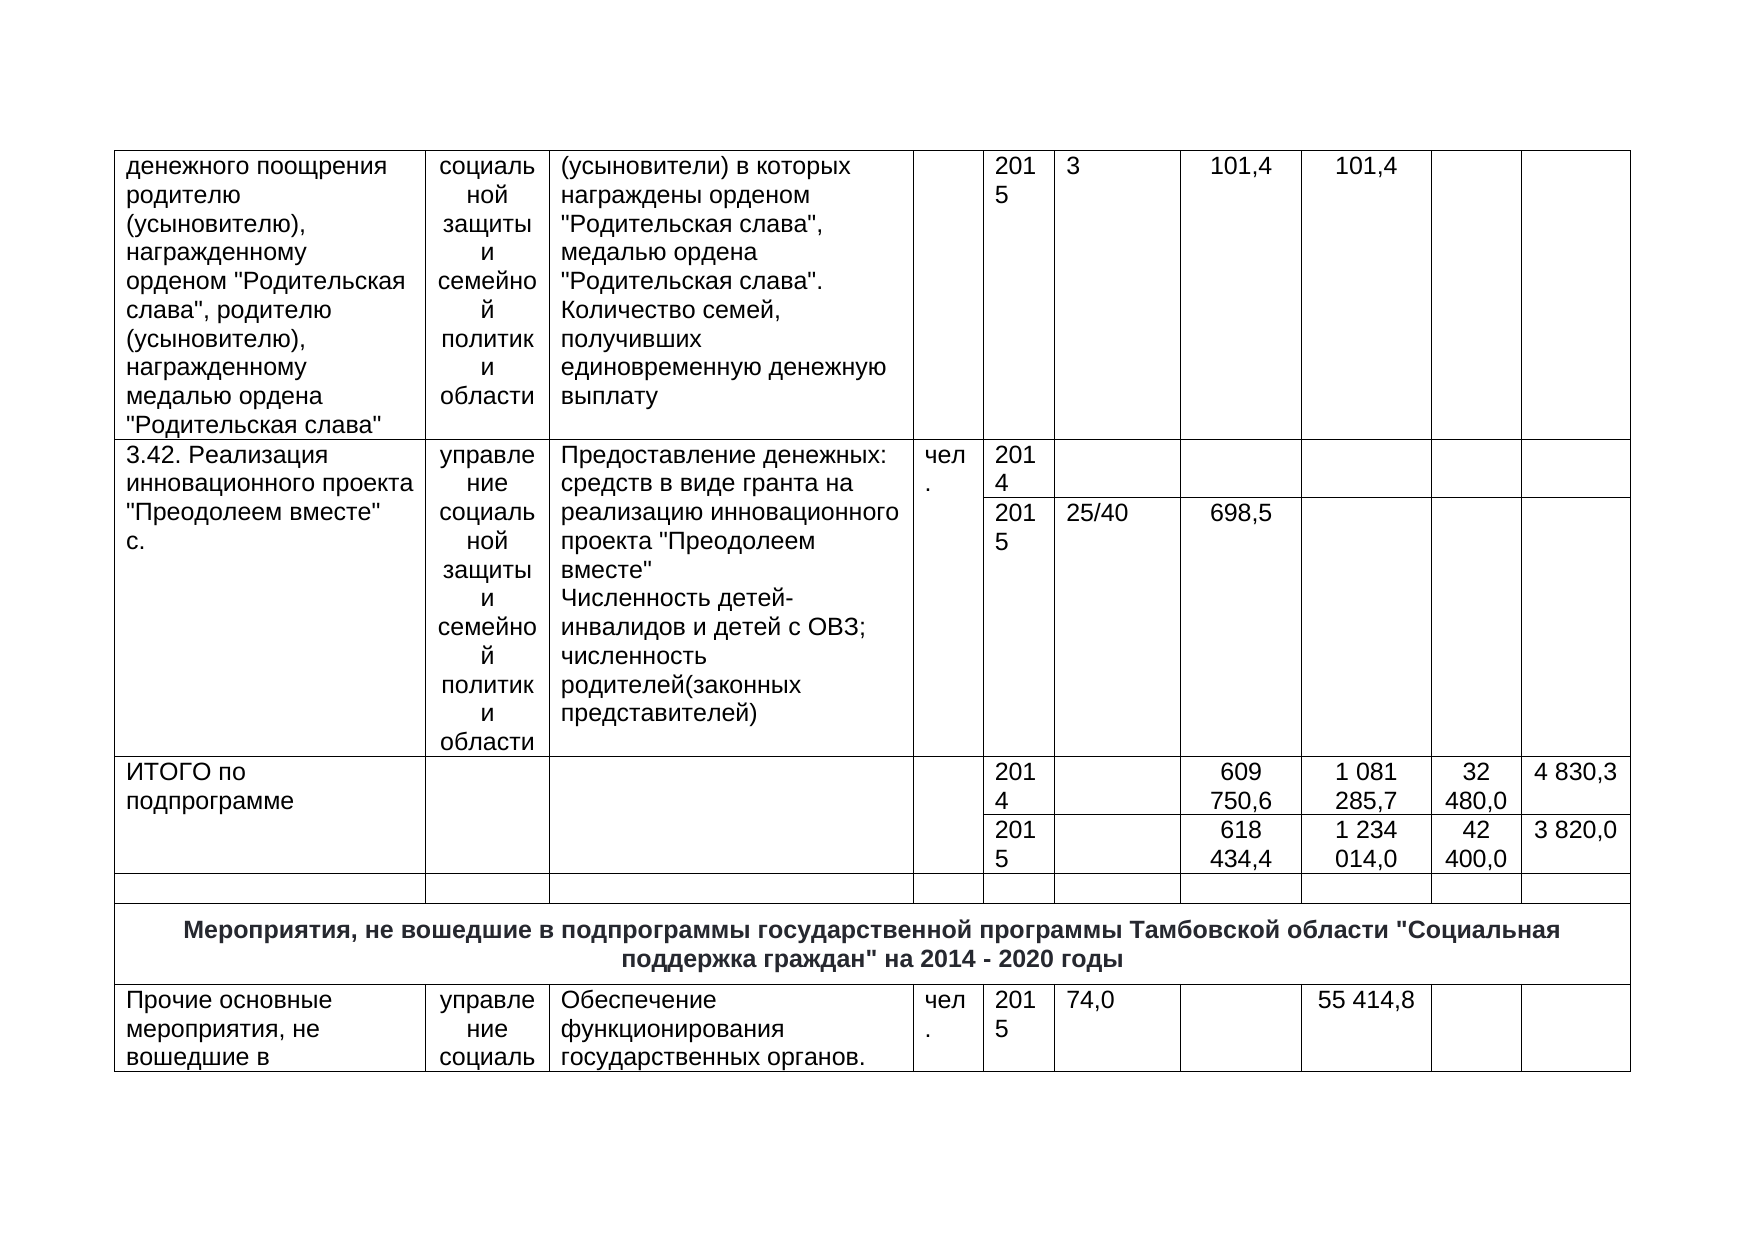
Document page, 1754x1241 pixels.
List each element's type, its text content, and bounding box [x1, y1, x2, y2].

table_cell 101,4 [1302, 151, 1431, 438]
table_cell Прочие основные мероприятия, не вошедшие в [115, 985, 425, 1071]
table_cell [550, 757, 913, 873]
table_cell 618 434,4 [1181, 815, 1301, 873]
table_cell [1432, 498, 1521, 756]
table_cell Обеспечение функционирования государственных органов. [550, 985, 913, 1071]
table_cell [914, 757, 983, 873]
table_cell [550, 874, 913, 903]
table_cell [426, 874, 549, 903]
table_cell 2015 [984, 815, 1054, 873]
table_cell [1522, 151, 1630, 438]
table_cell 2015 [984, 151, 1054, 438]
table_cell 4 830,3 [1522, 757, 1630, 814]
table_cell 1 234 014,0 [1302, 815, 1431, 873]
table_cell [914, 151, 983, 438]
table_cell 1 081 285,7 [1302, 757, 1431, 814]
table_cell денежного поощрения родителю (усыновителю), награжденному орденом "Родительская слава", родителю (усыновителю), награжденному медалью ордена "Родительская слава" [115, 151, 425, 438]
table_cell [1181, 440, 1301, 497]
table_cell [1055, 757, 1180, 814]
table_cell 101,4 [1181, 151, 1301, 438]
table_cell [1055, 874, 1180, 903]
table_cell ИТОГО по подпрограмме [115, 757, 425, 873]
table_cell [1432, 151, 1521, 438]
table_cell [1302, 874, 1431, 903]
table_cell [1055, 440, 1180, 497]
table_cell [1432, 440, 1521, 497]
table_cell 2014 [984, 440, 1054, 497]
table_cell 42 400,0 [1432, 815, 1521, 873]
table_cell [1181, 985, 1301, 1071]
table_cell 609 750,6 [1181, 757, 1301, 814]
table_cell 3 820,0 [1522, 815, 1630, 873]
table_cell [984, 874, 1054, 903]
table_cell 74,0 [1055, 985, 1180, 1071]
table_cell [1522, 985, 1630, 1071]
table_cell [1302, 498, 1431, 756]
table_cell 55 414,8 [1302, 985, 1431, 1071]
table_cell чел. [914, 440, 983, 756]
table_cell [914, 874, 983, 903]
table_cell (усыновители) в которых награждены орденом "Родительская слава", медалью ордена "Родительская слава". Количество семей, получивших единовременную денежную выплату [550, 151, 913, 438]
table_cell 3 [1055, 151, 1180, 438]
table_cell 698,5 [1181, 498, 1301, 756]
table_cell [1055, 815, 1180, 873]
table_cell управление социаль [426, 985, 549, 1071]
table_cell Мероприятия, не вошедшие в подпрограммы государственной программы Тамбовской области "Социальная поддержка граждан" на 2014 - 2020 годы [115, 904, 1630, 984]
table_cell [1522, 498, 1630, 756]
table_cell чел. [914, 985, 983, 1071]
table_cell 2015 [984, 498, 1054, 756]
table_cell [1302, 440, 1431, 497]
table_cell управление социальной защиты и семейной политики области [426, 440, 549, 756]
table_cell [1522, 440, 1630, 497]
table_cell 25/40 [1055, 498, 1180, 756]
table_cell [1432, 985, 1521, 1071]
table_cell [115, 874, 425, 903]
table_cell [1522, 874, 1630, 903]
table_cell социальной защиты и семейной политики области [426, 151, 549, 438]
table_cell 32 480,0 [1432, 757, 1521, 814]
table_cell 2014 [984, 757, 1054, 814]
table_cell 2015 [984, 985, 1054, 1071]
table_cell Предоставление денежных: средств в виде гранта на реализацию инновационного проекта "Преодолеем вместе" Численность детей-инвалидов и детей с ОВЗ; численность родителей(законных представителей) [550, 440, 913, 756]
table_cell 3.42. Реализация инновационного проекта "Преодолеем вместе" с. [115, 440, 425, 756]
table_cell [1181, 874, 1301, 903]
table_cell [1432, 874, 1521, 903]
table_cell [426, 757, 549, 873]
